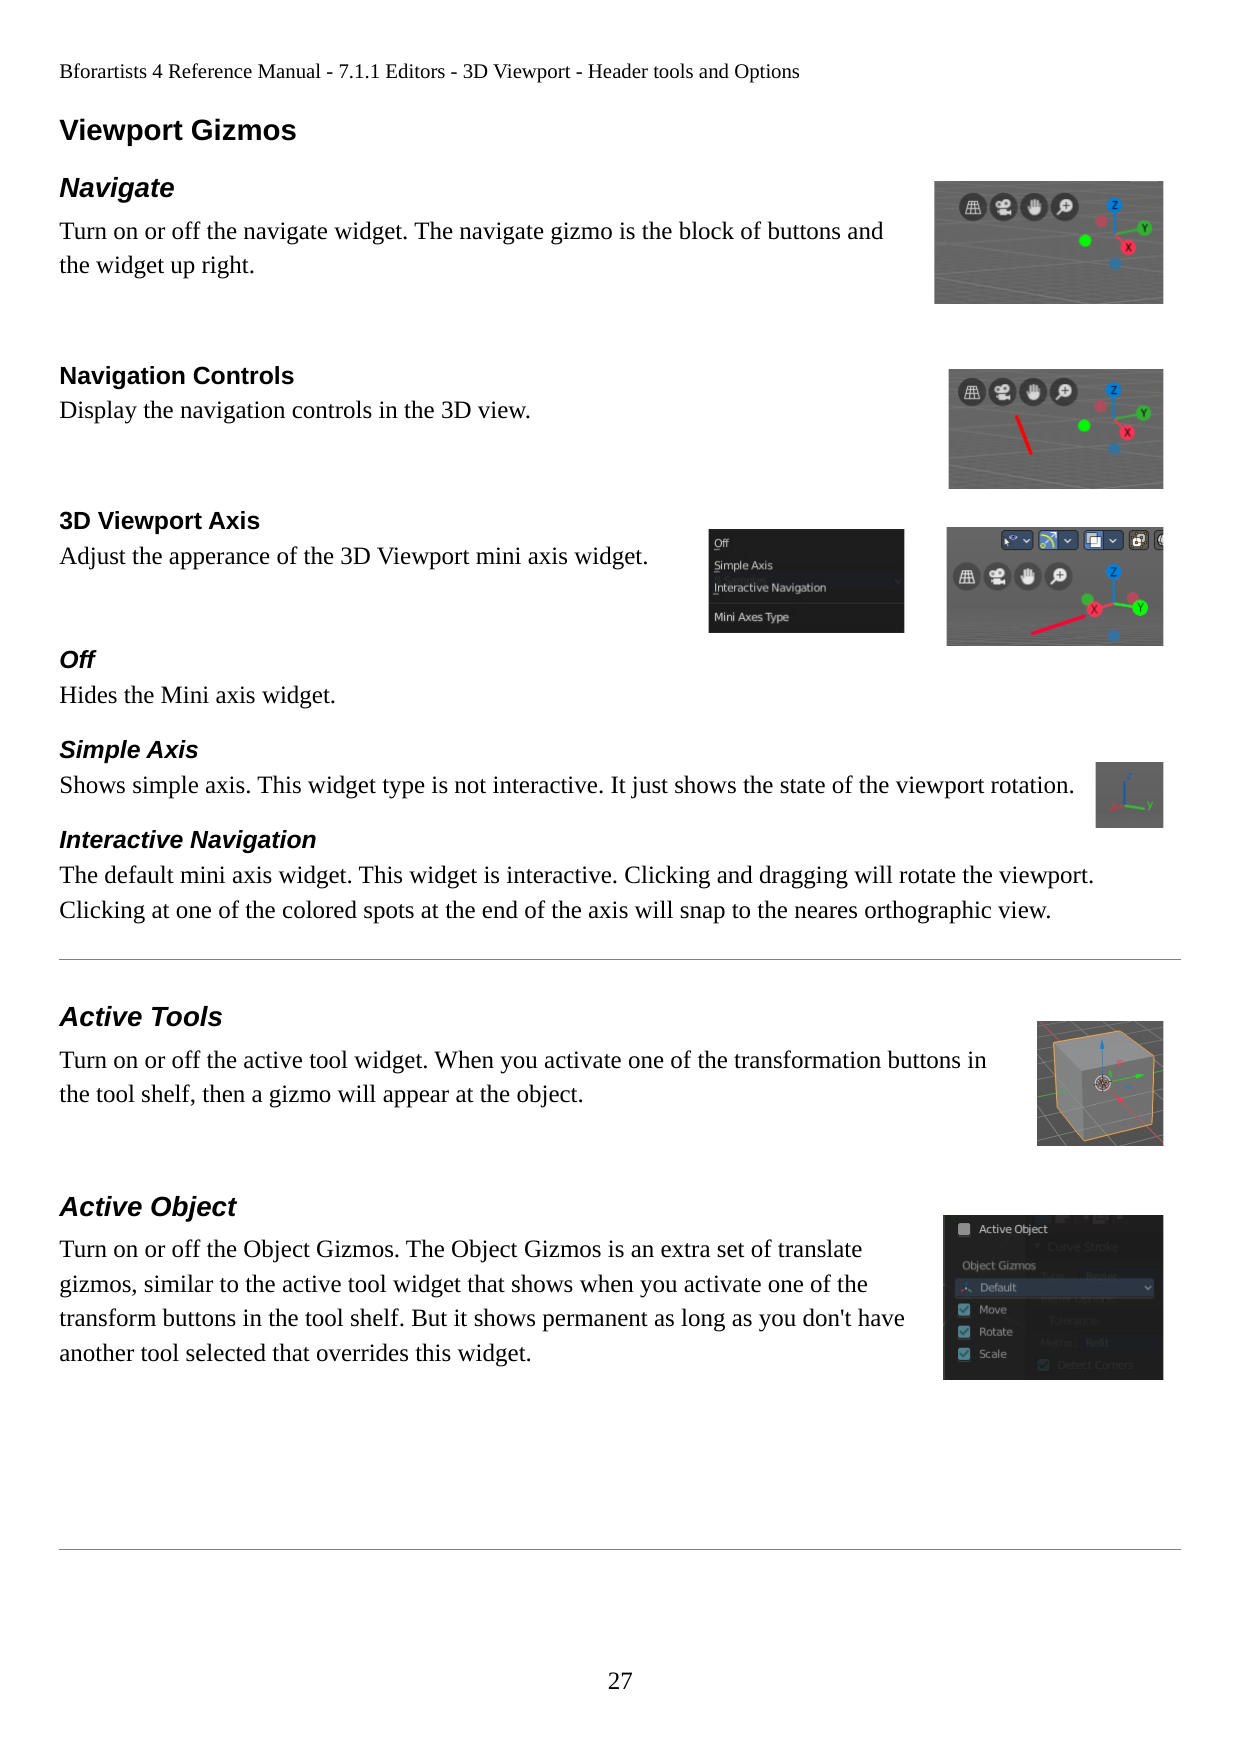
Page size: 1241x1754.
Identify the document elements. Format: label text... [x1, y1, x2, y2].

text The default mini axis widget. This widget is interactive. Clicking and dragging will rotate the viewport. Clicking at one of the colored spots at the end of the axis will snap to the neares orthographic view. [59, 860, 1181, 924]
subtitle Active Object [59, 1190, 1181, 1222]
subtitle Interactive Navigation [59, 826, 1181, 854]
picture [946, 527, 1164, 646]
subtitle Active Tools [59, 1001, 1181, 1032]
picture [1037, 1021, 1164, 1146]
subtitle Navigate [59, 171, 1181, 203]
picture [708, 529, 905, 633]
subtitle Viewport Gizmos [59, 113, 1181, 146]
text Turn on or off the active tool widget. When you activate one of the transformation buttons in the tool shelf, then a gizmo will appear at the object. [59, 1045, 1037, 1108]
text Hides the Mini axis widget. [59, 680, 1181, 709]
text Display the navigation controls in the 3D view. [59, 396, 948, 424]
picture [1095, 762, 1164, 828]
text Turn on or off the navigate widget. The navigate gizmo is the block of buttons and the widget up right. [59, 216, 934, 279]
text [905, 541, 946, 570]
subtitle Simple Axis [59, 736, 1181, 764]
subtitle 3D Viewport Axis [59, 506, 1181, 535]
picture [948, 369, 1164, 489]
text Turn on or off the Object Gizmos. The Object Gizmos is an extra set of translate gizmos, similar to the active tool widget that shows when you activate one of the transform buttons in the tool shelf. But it shows permanent as long as you don't have another tool selected that overrides this widget. [59, 1234, 943, 1367]
picture [934, 181, 1164, 304]
subtitle Off [59, 645, 1181, 674]
text Shows simple axis. This widget type is not interactive. It just shows the state of the viewport rotation. [59, 770, 1095, 799]
text Adjust the apperance of the 3D Viewport mini axis widget. [59, 541, 708, 570]
subtitle Navigation Controls [59, 361, 1181, 389]
picture [943, 1215, 1164, 1380]
